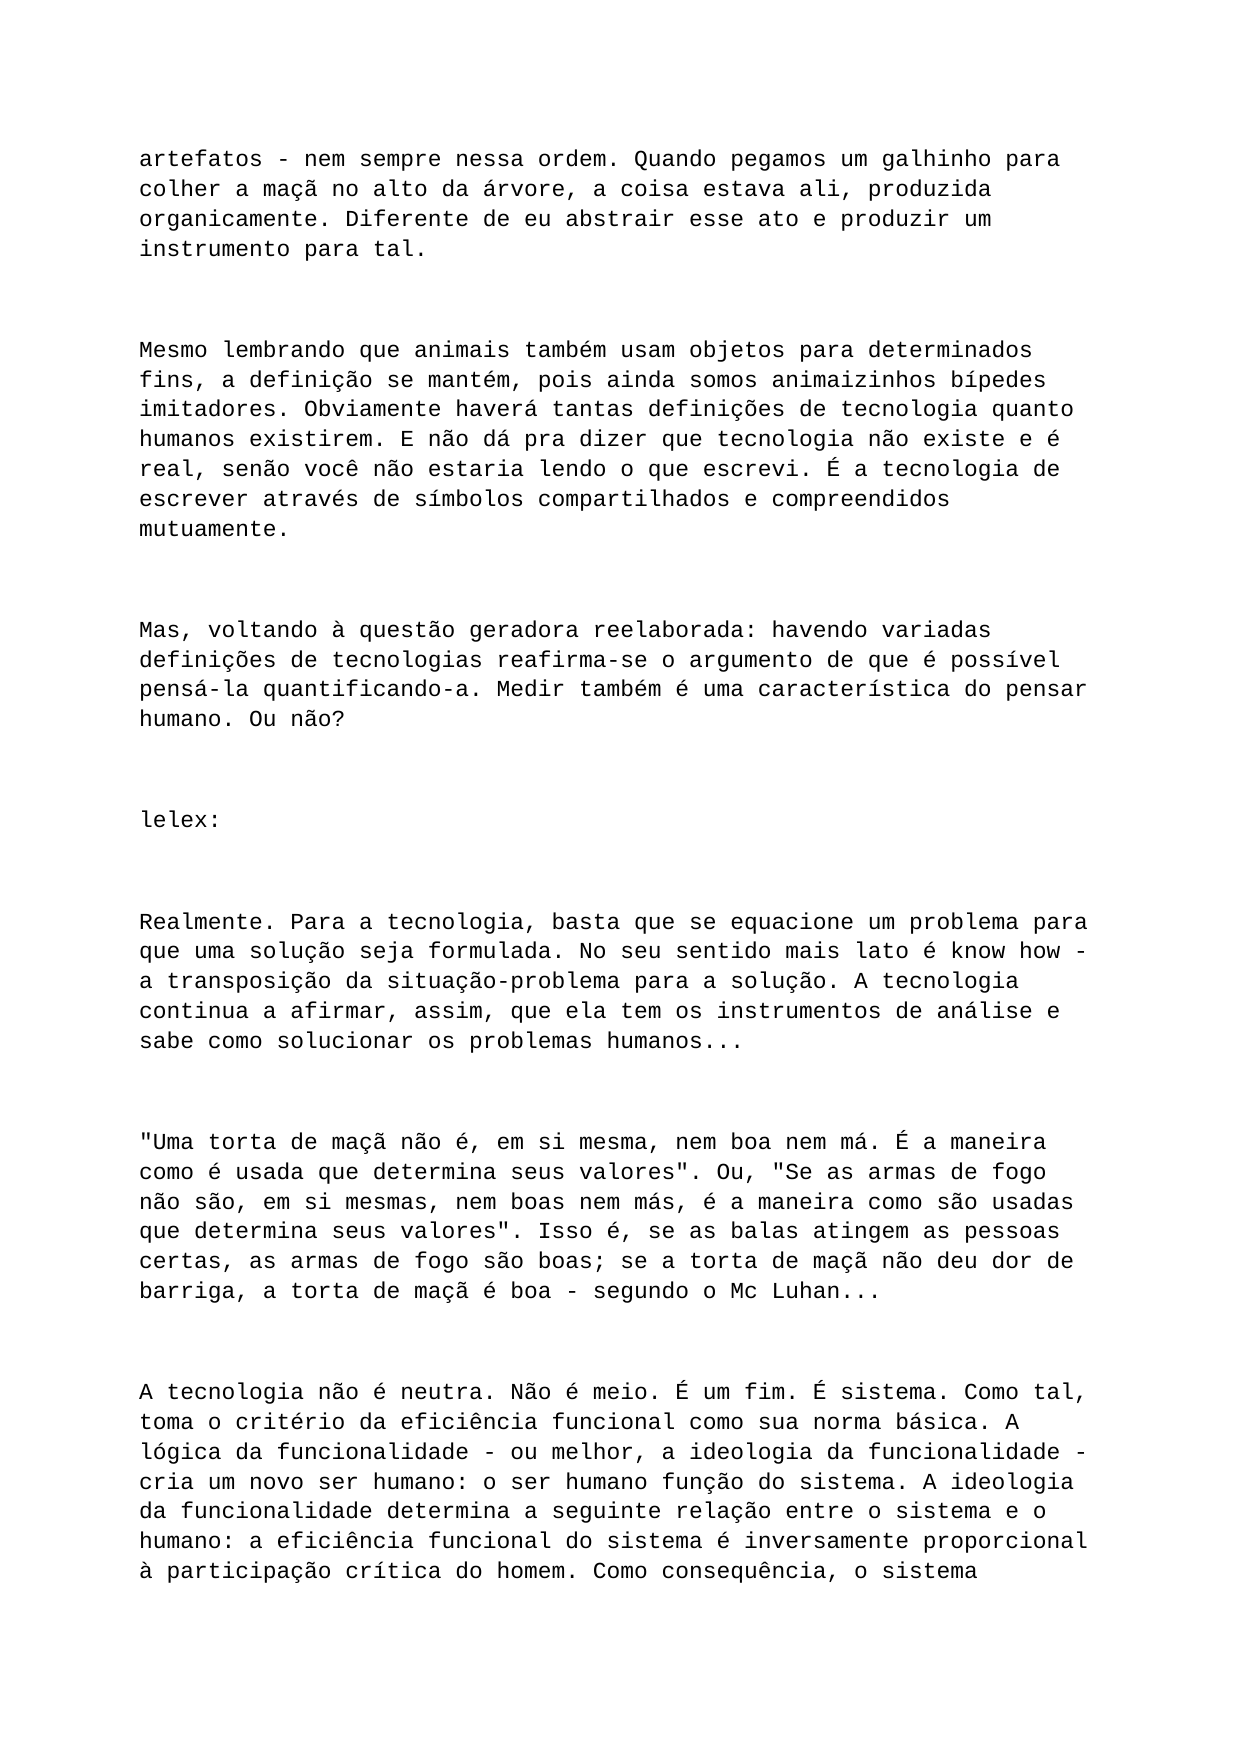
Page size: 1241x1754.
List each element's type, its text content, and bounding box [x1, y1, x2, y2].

text artefatos - nem sempre nessa ordem. Quando pegamos um galhinho para colher a maçã no alto da árvore, a coisa estava ali, produzida organicamente. Diferente de eu abstrair esse ato e produzir um instrumento para tal. [139, 148, 1101, 263]
text Mas, voltando à questão geradora reelaborada: havendo variadas definições de tecnologias reafirma-se o argumento de que é possível pensá-la quantificando-a. Medir também é uma característica do pensar humano. Ou não? [139, 618, 1101, 733]
text "Uma torta de maçã não é, em si mesma, nem boa nem má. É a maneira como é usada que determina seus valores". Ou, "Se as armas de fogo não são, em si mesmas, nem boas nem más, é a maneira como são usadas que determina seus valores". Isso é, se as balas atingem as pessoas certas, as armas de fogo são boas; se a torta de maçã não deu dor de barriga, a torta de maçã é boa - segundo o Mc Luhan... [139, 1131, 1101, 1305]
text A tecnologia não é neutra. Não é meio. É um fim. É sistema. Como tal, toma o critério da eficiência funcional como sua norma básica. A lógica da funcionalidade - ou melhor, a ideologia da funcionalidade - cria um novo ser humano: o ser humano função do sistema. A ideologia da funcionalidade determina a seguinte relação entre o sistema e o humano: a eficiência funcional do sistema é inversamente proporcional à participação crítica do homem. Como consequência, o sistema [139, 1381, 1101, 1585]
text Realmente. Para a tecnologia, basta que se equacione um problema para que uma solução seja formulada. No seu sentido mais lato é know how - a transposição da situação-problema para a solução. A tecnologia continua a afirmar, assim, que ela tem os instrumentos de análise e sabe como solucionar os problemas humanos... [139, 910, 1101, 1055]
text Mesmo lembrando que animais também usam objetos para determinados fins, a definição se mantém, pois ainda somos animaizinhos bípedes imitadores. Obviamente haverá tantas definições de tecnologia quanto humanos existirem. E não dá pra dizer que tecnologia não existe e é real, senão você não estaria lendo o que escrevi. É a tecnologia de escrever através de símbolos compartilhados e compreendidos mutuamente. [139, 338, 1101, 543]
text lelex: [139, 809, 1101, 835]
